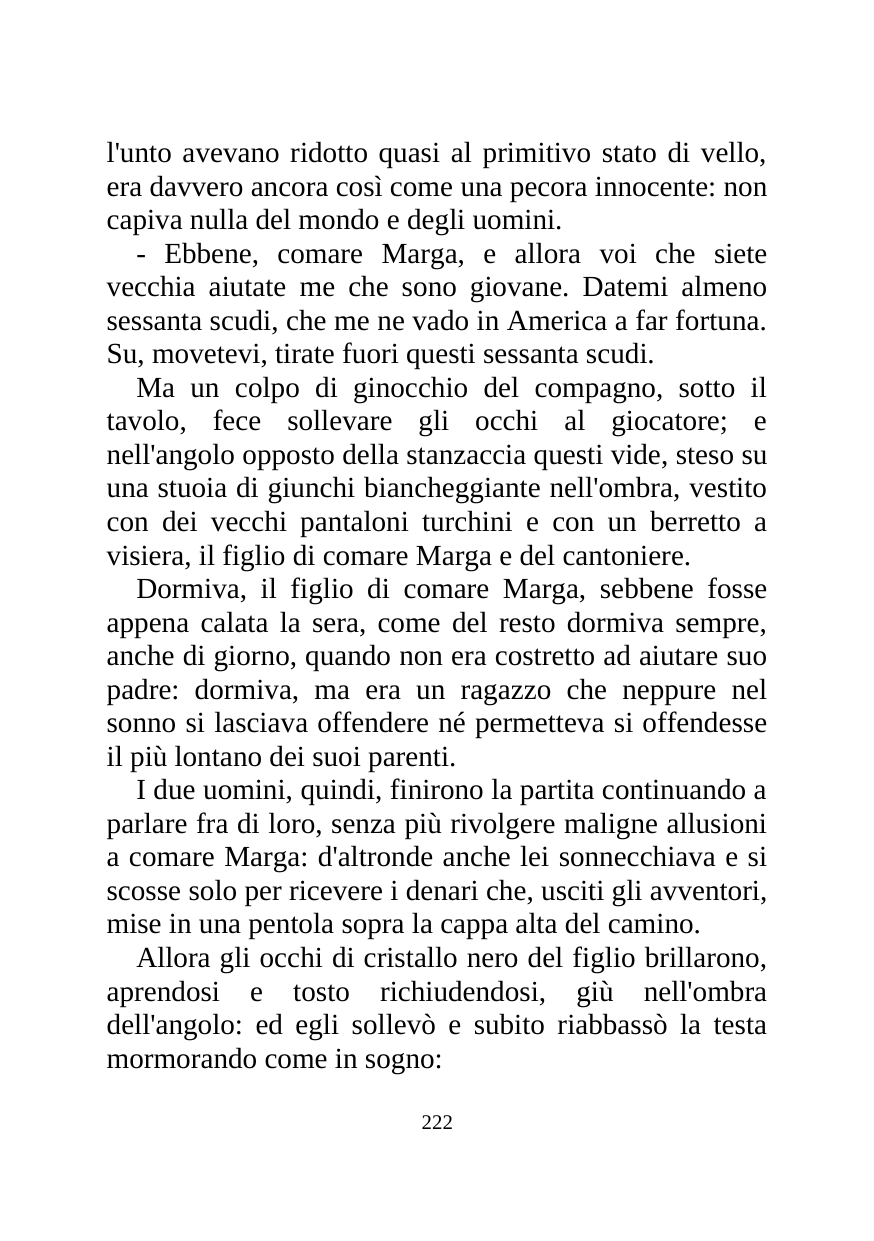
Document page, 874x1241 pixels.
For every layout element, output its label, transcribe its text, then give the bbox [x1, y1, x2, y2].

text - Ebbene, comare Marga, e allora voi che siete vecchia aiutate me che sono giovane. Datemi almeno sessanta scudi, che me ne vado in America a far fortuna. Su, movetevi, tirate fuori questi sessanta scudi. [106, 236, 768, 370]
text Ma un colpo di ginocchio del compagno, sotto il tavolo, fece sollevare gli occhi al giocatore; e nell'angolo opposto della stanzaccia questi vide, steso su una stuoia di giunchi biancheggiante nell'ombra, vestito con dei vecchi pantaloni turchini e con un berretto a visiera, il figlio di comare Marga e del cantoniere. [106, 370, 768, 571]
text Allora gli occhi di cristallo nero del figlio brillarono, aprendosi e tosto richiudendosi, giù nell'ombra dell'angolo: ed egli sollevò e subito riabbassò la testa mormorando come in sogno: [106, 940, 768, 1074]
text l'unto avevano ridotto quasi al primitivo stato di vello, era davvero ancora così come una pecora innocente: non capiva nulla del mondo e degli uomini. [106, 135, 768, 236]
text Dormiva, il figlio di comare Marga, sebbene fosse appena calata la sera, come del resto dormiva sempre, anche di giorno, quando non era costretto ad aiutare suo padre: dormiva, ma era un ragazzo che neppure nel sonno si lasciava offendere né permetteva si offendesse il più lontano dei suoi parenti. [106, 571, 768, 772]
text I due uomini, quindi, finirono la partita continuando a parlare fra di loro, senza più rivolgere maligne allusioni a comare Marga: d'altronde anche lei sonnecchiava e si scosse solo per ricevere i denari che, usciti gli avventori, mise in una pentola sopra la cappa alta del camino. [106, 772, 768, 940]
